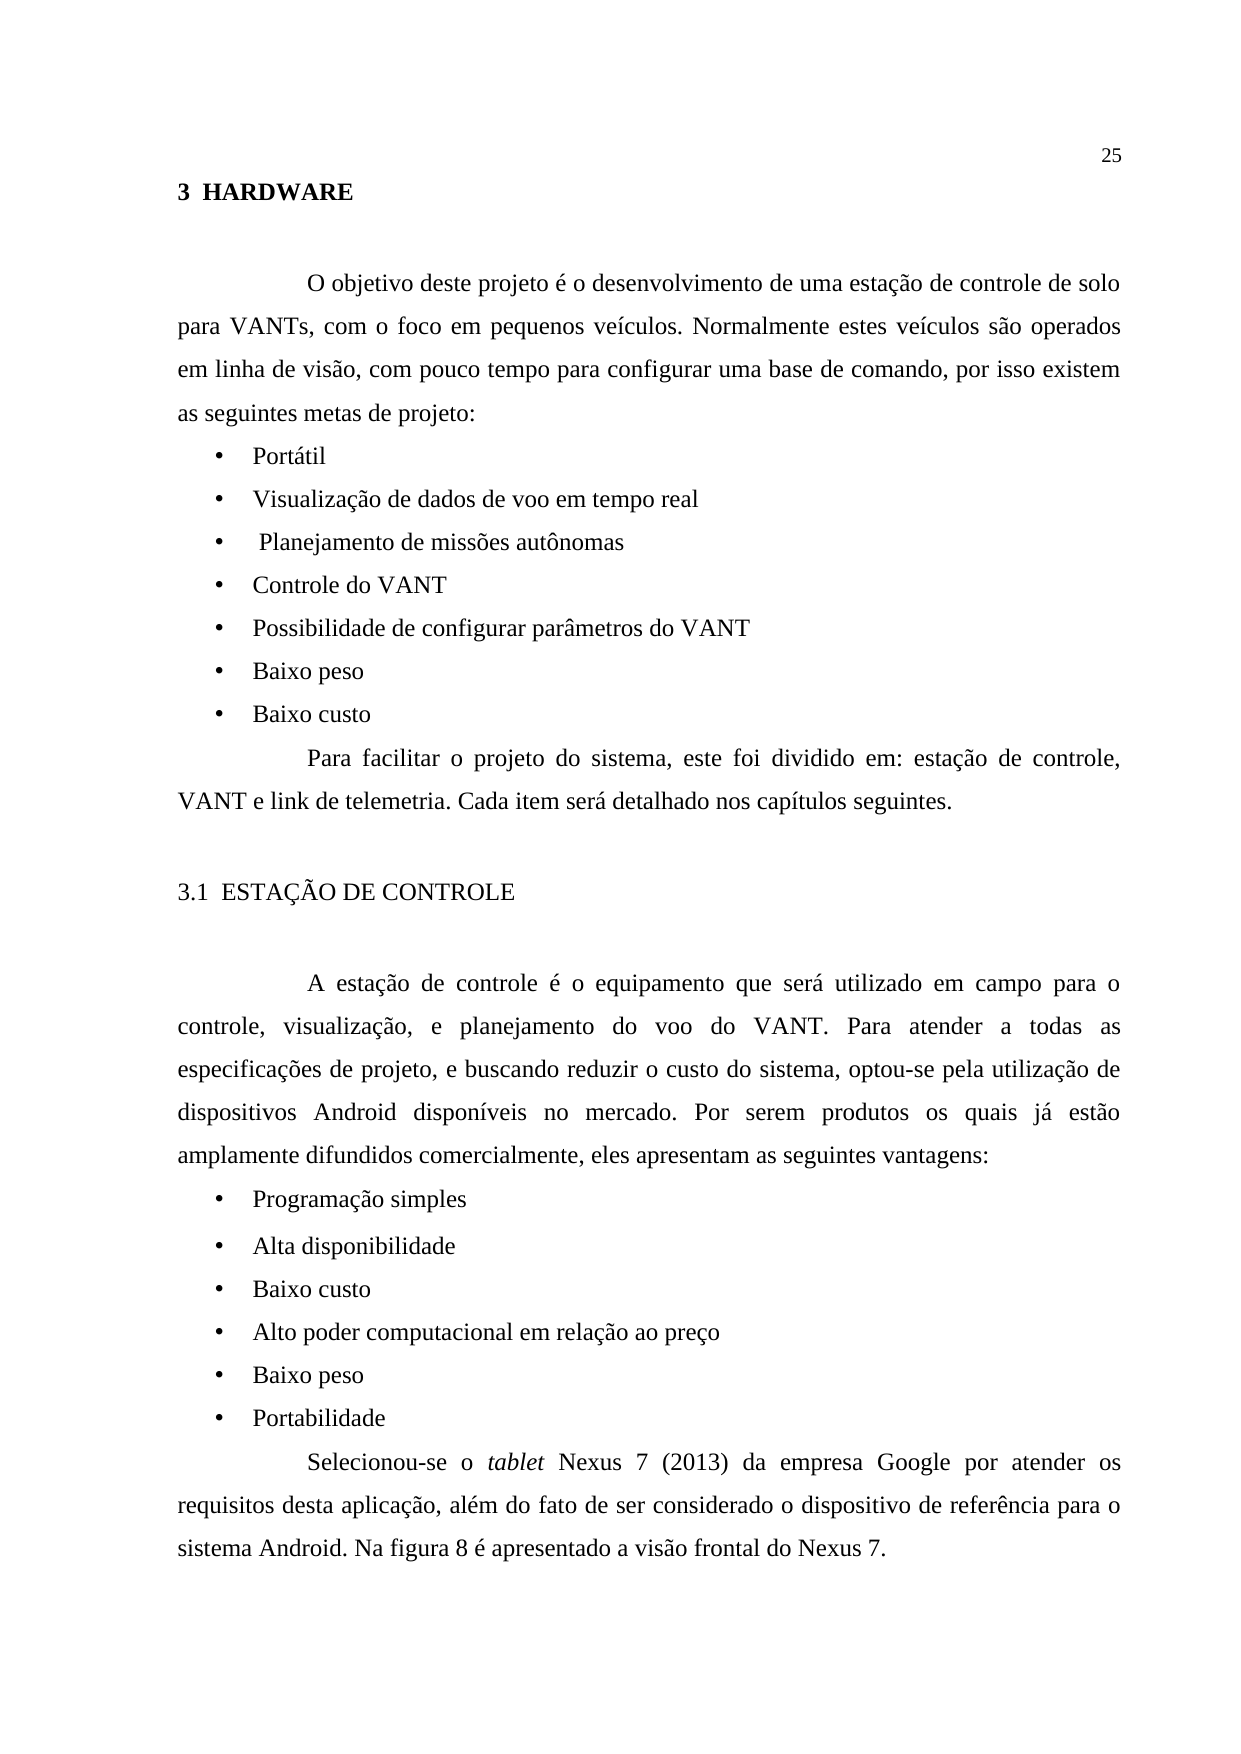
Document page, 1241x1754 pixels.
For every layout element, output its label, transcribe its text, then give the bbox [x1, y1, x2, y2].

subtitle Hardware [177, 177, 1122, 206]
list Controle do VANT [215, 570, 1122, 599]
list Portátil [215, 441, 1122, 469]
text A estação de controle é o equipamento que será utilizado em campo para o controle, visualização, e planejamento do voo do VANT. Para atender a todas as especificações de projeto, e buscando reduzir o custo do sistema, optou-se pela utilização de dispositivos Android disponíveis no mercado. Por serem produtos os quais já estão amplamente difundidos comercialmente, eles apresentam as seguintes vantagens: [177, 968, 1122, 1169]
list Alta disponibilidade [215, 1231, 1122, 1260]
list Portabilidade [215, 1403, 1122, 1432]
list Baixo custo [215, 1274, 1122, 1303]
list Visualização de dados de voo em tempo real [215, 484, 1122, 513]
list Planejamento de missões autônomas [215, 527, 1122, 556]
list Baixo peso [215, 1360, 1122, 1389]
text O objetivo deste projeto é o desenvolvimento de uma estação de controle de solo para VANTs, com o foco em pequenos veículos. Normalmente estes veículos são operados em linha de visão, com pouco tempo para configurar uma base de comando, por isso existem as seguintes metas de projeto: [177, 268, 1122, 426]
list Baixo custo [215, 699, 1122, 728]
subtitle Estação de controle [177, 877, 1122, 906]
text Selecionou-se o tablet Nexus 7 (2013) da empresa Google por atender os requisitos desta aplicação, além do fato de ser considerado o dispositivo de referência para o sistema Android. Na figura 8 é apresentado a visão frontal do Nexus 7. [177, 1447, 1122, 1562]
list Alto poder computacional em relação ao preço [215, 1317, 1122, 1346]
list Possibilidade de configurar parâmetros do VANT [215, 613, 1122, 642]
list Baixo peso [215, 656, 1122, 685]
list Programação simples [215, 1184, 1122, 1215]
text Para facilitar o projeto do sistema, este foi dividido em: estação de controle, VANT e link de telemetria. Cada item será detalhado nos capítulos seguintes. [177, 743, 1122, 814]
